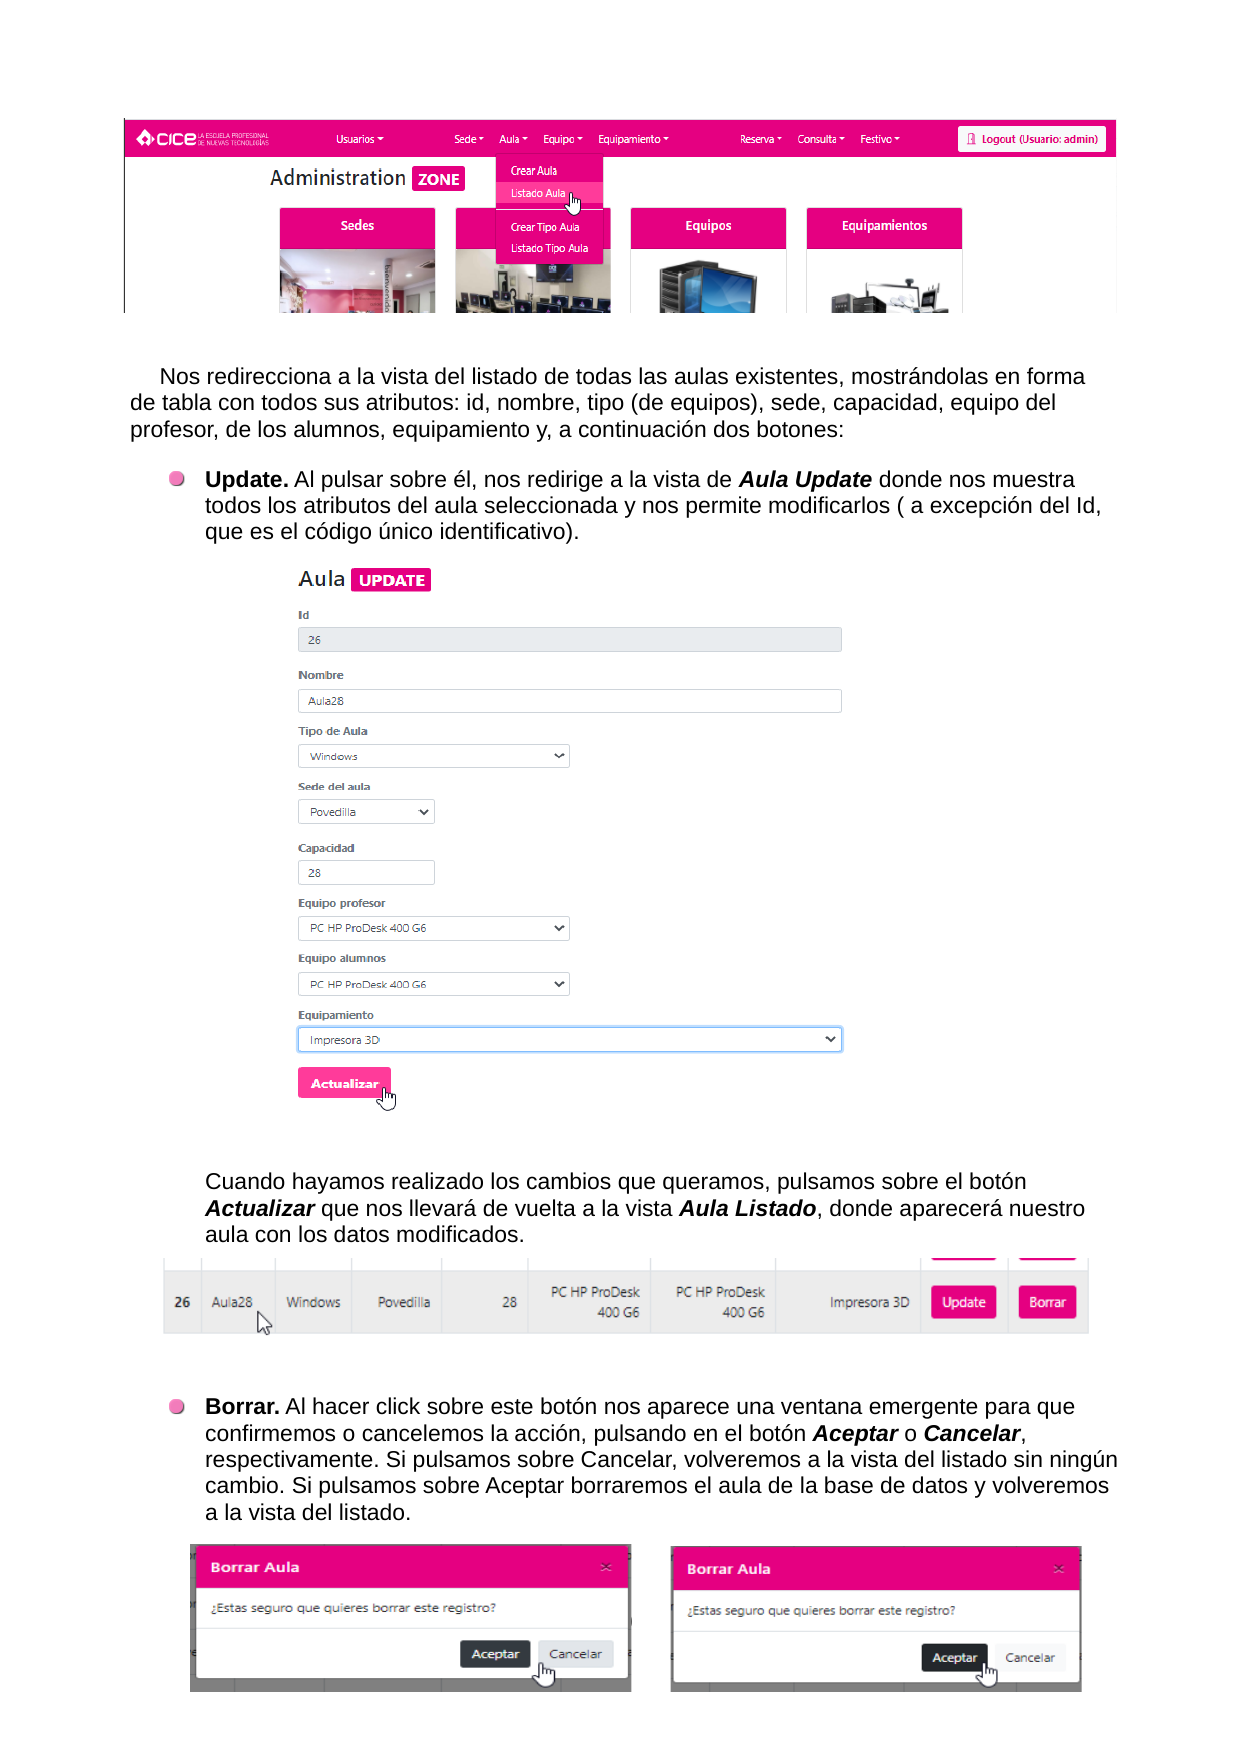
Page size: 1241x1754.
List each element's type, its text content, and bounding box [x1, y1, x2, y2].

picture [670, 1546, 1082, 1692]
text Nos redirecciona a la vista del listado de todas las aulas existentes, mostrándolas en forma de tabla con todos sus atributos: id, nombre, tipo (de equipos), sede, capacidad, equipo del profesor, de los alumnos, equipamiento y, a continuación dos botones: [130, 363, 1116, 442]
list Cuando hayamos realizado los cambios que queramos, pulsamos sobre el botón Actualizar que nos llevará de vuelta a la vista Aula Listado, donde aparecerá nuestro aula con los datos modificados. [167, 1168, 1122, 1247]
picture [123, 118, 1117, 313]
picture [190, 1544, 632, 1692]
picture [195, 559, 1012, 1119]
list Update. Al pulsar sobre él, nos redirige a la vista de Aula Update donde nos muestra todos los atributos del aula seleccionada y nos permite modificarlos ( a excepción del Id, que es el código único identificativo). [167, 466, 1122, 544]
list Borrar. Al hacer click sobre este botón nos aparece una ventana emergente para que confirmemos o cancelemos la acción, pulsando en el botón Aceptar o Cancelar, respectivamente. Si pulsamos sobre Cancelar, volveremos a la vista del listado sin ningún cambio. Si pulsamos sobre Aceptar borraremos el aula de la base de datos y volveremos a la vista del listado. [167, 1393, 1122, 1525]
picture [168, 470, 186, 487]
picture [127, 1258, 1114, 1344]
picture [168, 1398, 186, 1415]
